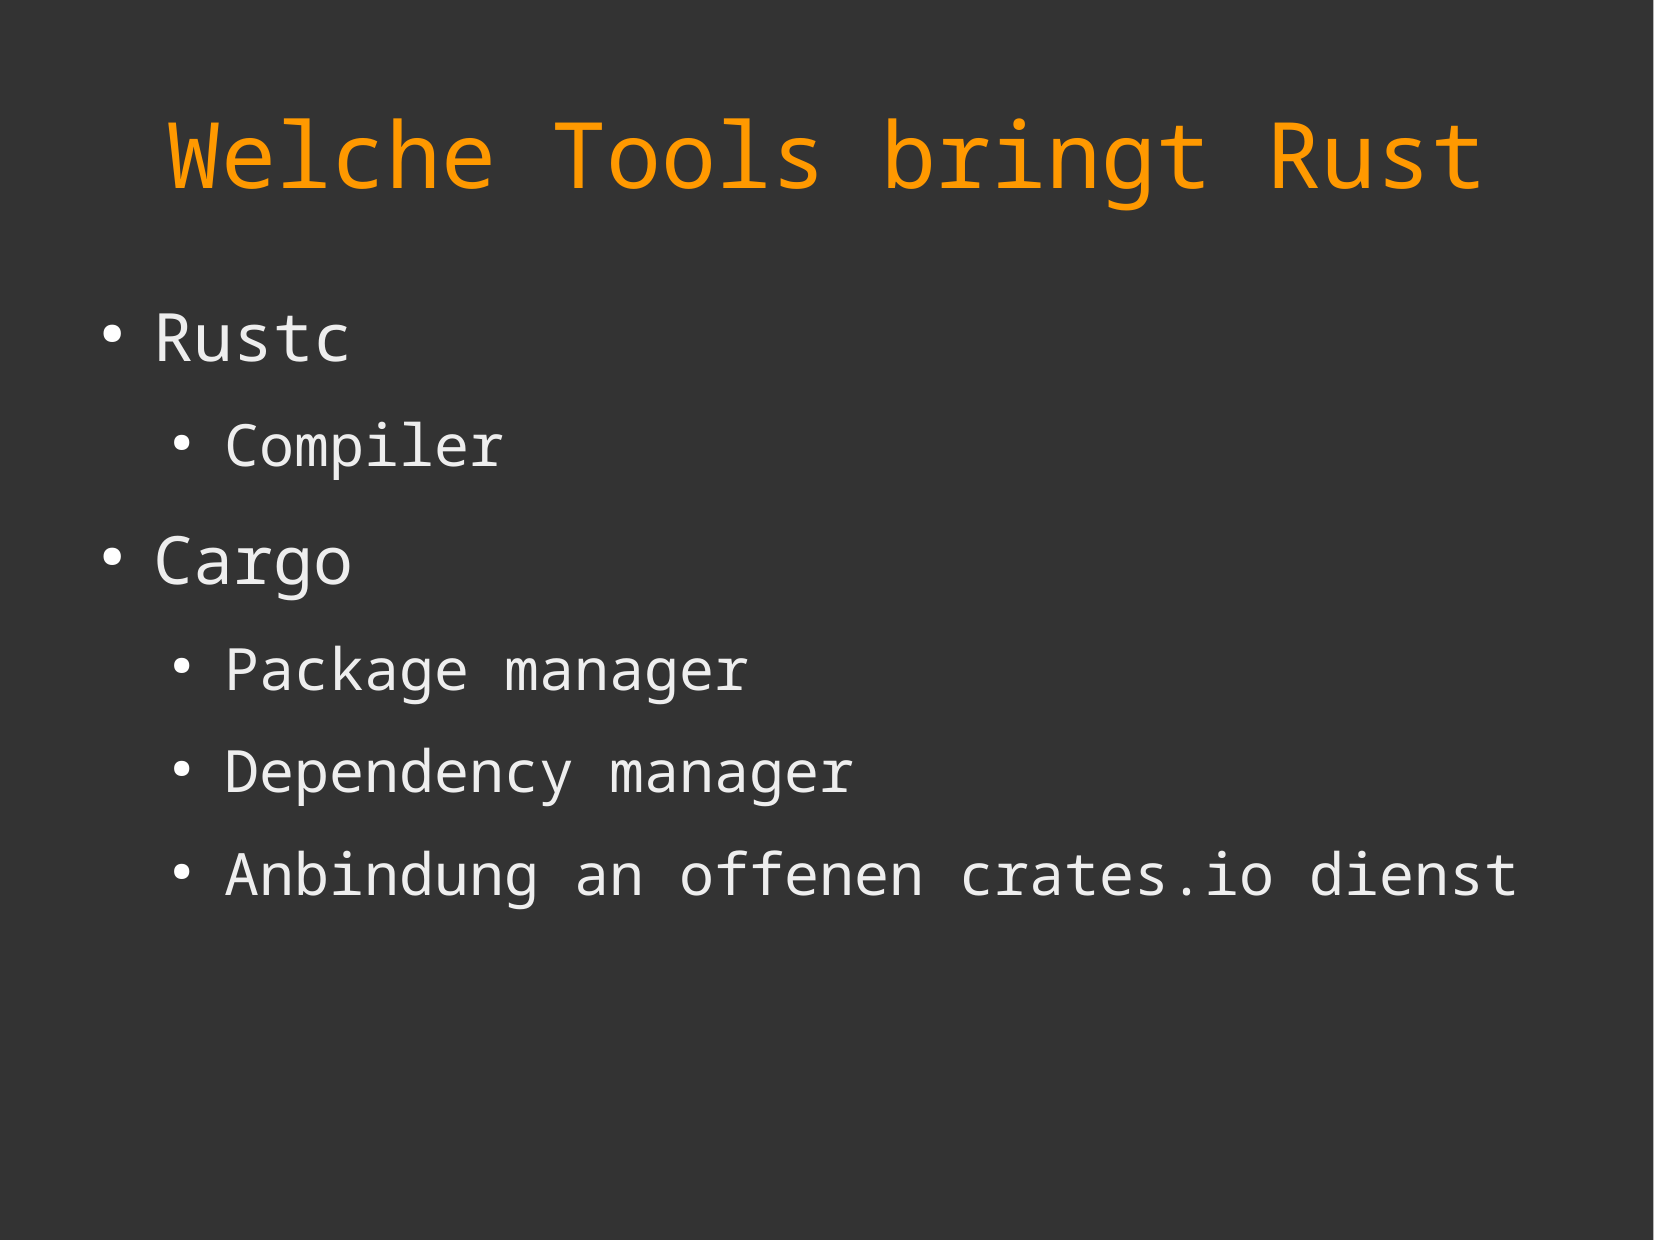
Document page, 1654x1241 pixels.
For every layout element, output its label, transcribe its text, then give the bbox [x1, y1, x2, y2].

list Rustc Compiler Cargo Package manager Dependency manager Anbindung an offenen crates.io dienst [82, 290, 1571, 1010]
title Welche Tools bringt Rust [82, 49, 1571, 257]
